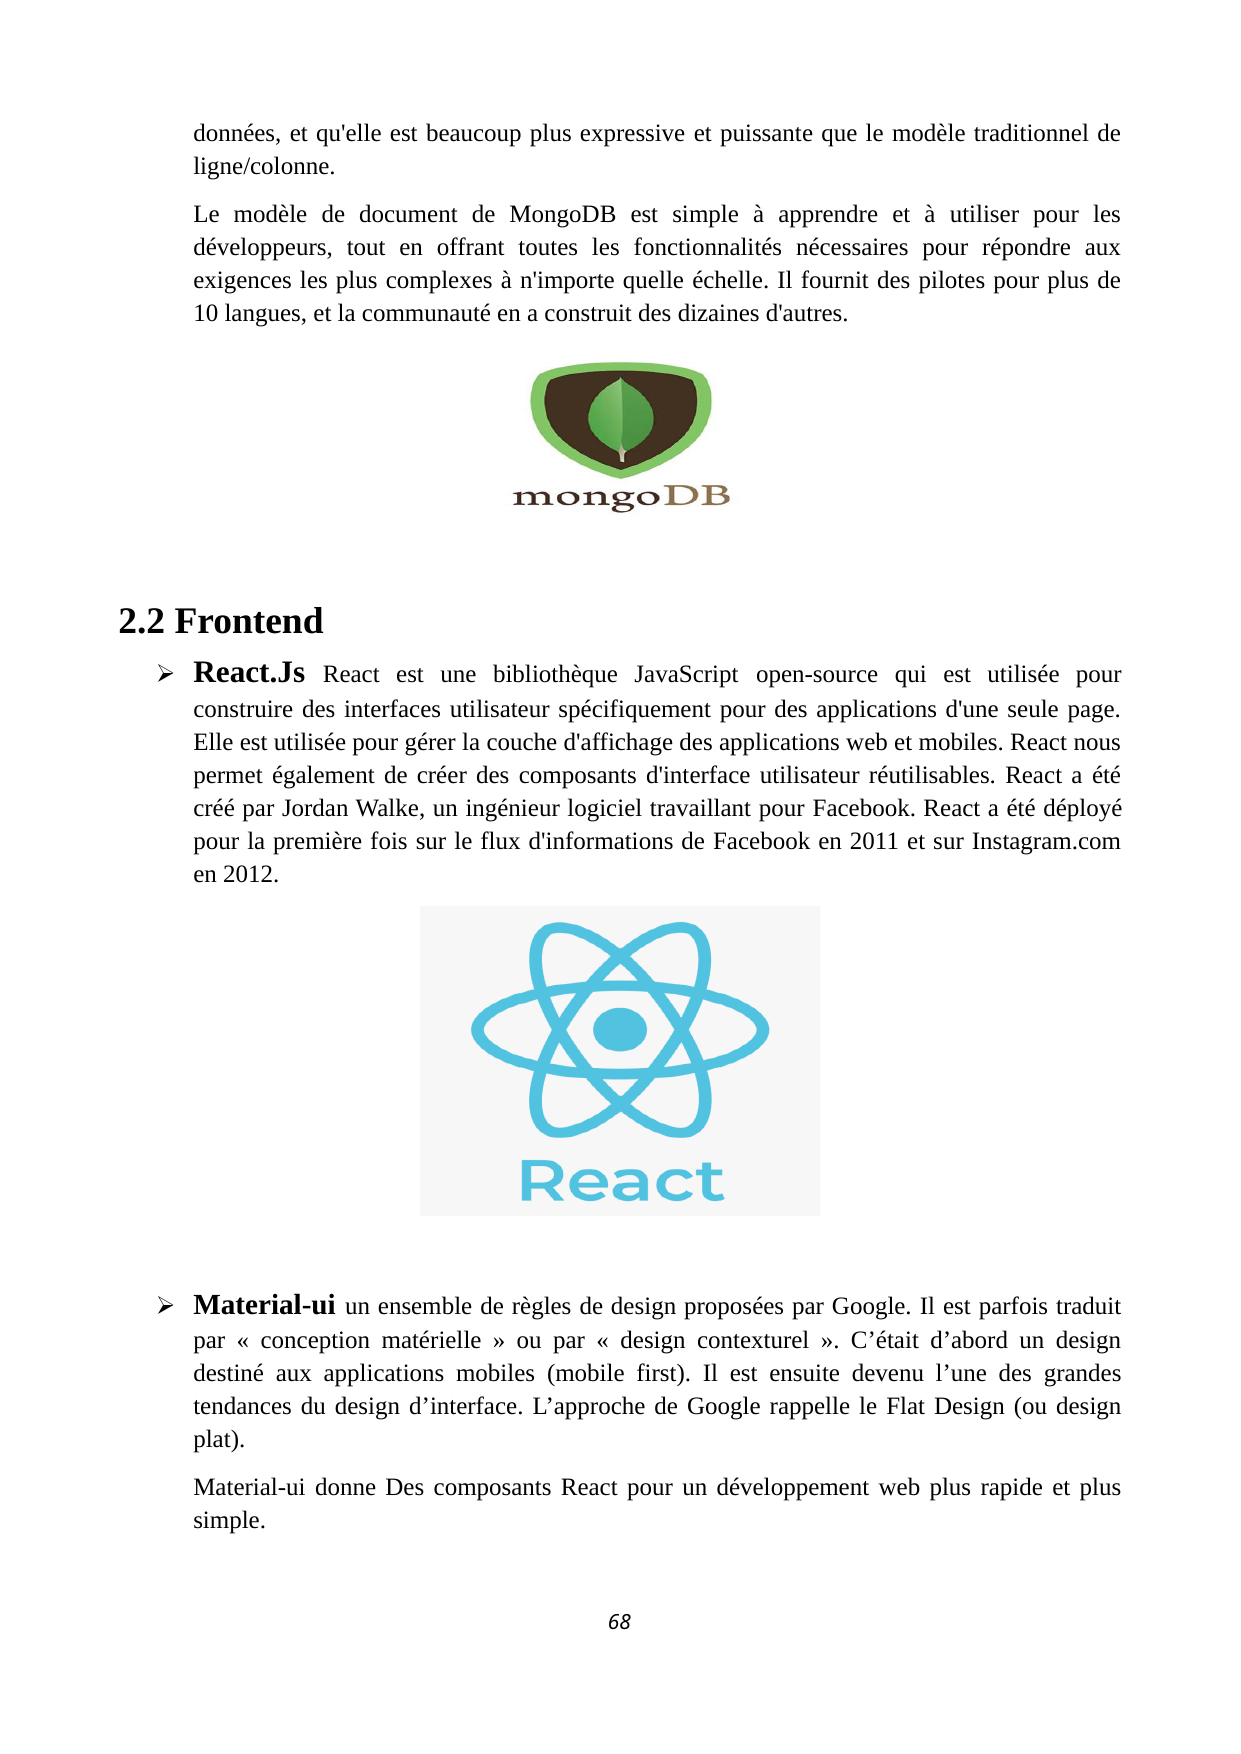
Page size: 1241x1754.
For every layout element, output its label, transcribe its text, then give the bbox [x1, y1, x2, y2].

picture [420, 906, 821, 1216]
subtitle 2.2 Frontend [118, 598, 1122, 641]
list données, et qu'elle est beaucoup plus expressive et puissante que le modèle traditionnel de ligne/colonne. [156, 118, 1122, 180]
picture [463, 345, 777, 529]
list Le modèle de document de MongoDB est simple à apprendre et à utiliser pour les développeurs, tout en offrant toutes les fonctionnalités nécessaires pour répondre aux exigences les plus complexes à n'importe quelle échelle. Il fournit des pilotes pour plus de 10 langues, et la communauté en a construit des dizaines d'autres. [156, 199, 1122, 327]
list Material-ui un ensemble de règles de design proposées par Google. Il est parfois traduit par « conception matérielle » ou par « design contexturel ». C’était d’abord un design destiné aux applications mobiles (mobile first). Il est ensuite devenu l’une des grandes tendances du design d’interface. L’approche de Google rappelle le Flat Design (ou design plat). [156, 1287, 1122, 1453]
list React.Js React est une bibliothèque JavaScript open-source qui est utilisée pour construire des interfaces utilisateur spécifiquement pour des applications d'une seule page. Elle est utilisée pour gérer la couche d'affichage des applications web et mobiles. React nous permet également de créer des composants d'interface utilisateur réutilisables. React a été créé par Jordan Walke, un ingénieur logiciel travaillant pour Facebook. React a été déployé pour la première fois sur le flux d'informations de Facebook en 2011 et sur Instagram.com en 2012. [156, 654, 1122, 888]
list Material-ui donne Des composants React pour un développement web plus rapide et plus simple. [156, 1472, 1122, 1534]
